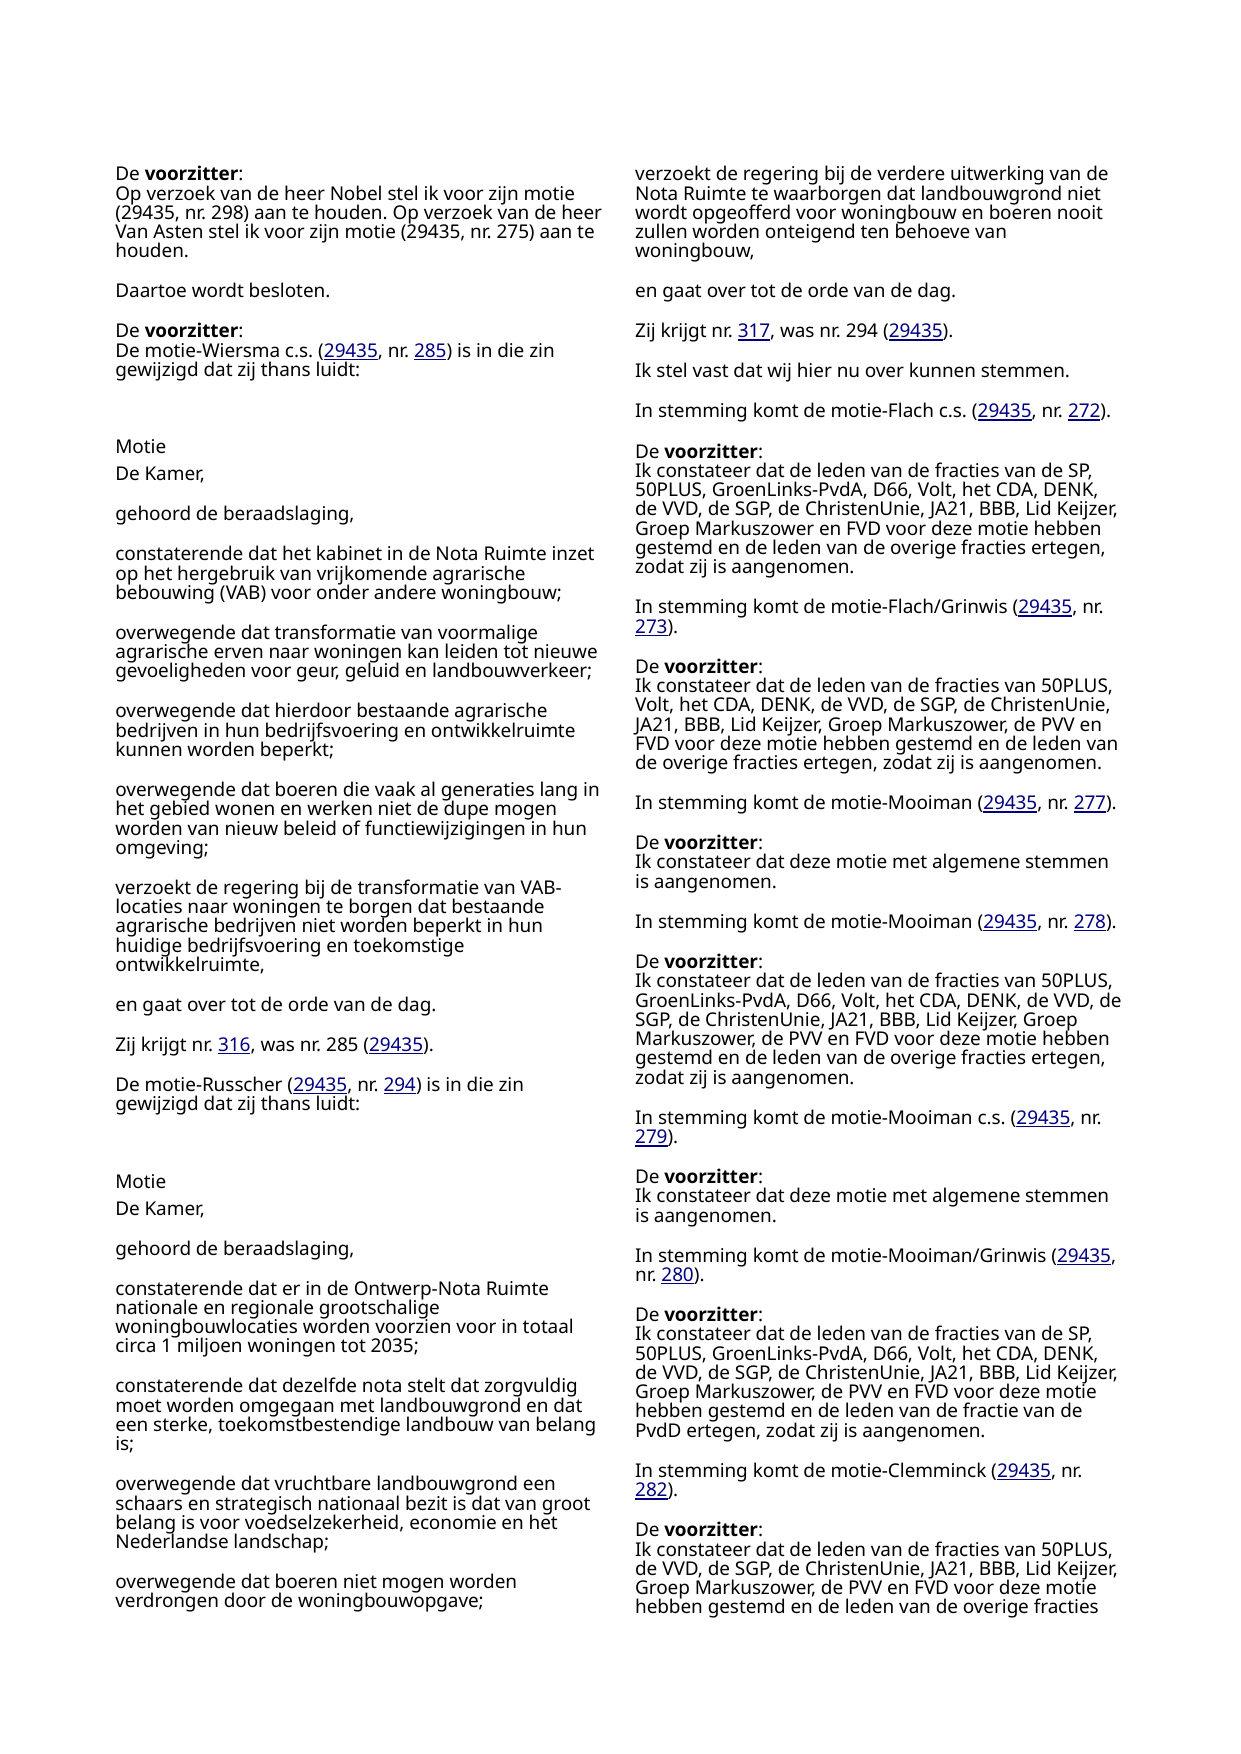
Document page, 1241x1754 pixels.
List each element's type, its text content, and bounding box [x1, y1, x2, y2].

text gehoord de beraadslaging, [115, 1240, 605, 1259]
text In stemming komt de motie-Mooiman/Grinwis (29435, nr. 280). [635, 1247, 1125, 1285]
text De voorzitter: [635, 1168, 1125, 1187]
text Ik constateer dat de leden van de fracties van 50PLUS, de VVD, de SGP, de ChristenUnie, JA21, BBB, Lid Keijzer, Groep Markuszower, de PVV en FVD voor deze motie hebben gestemd en de leden van de overige fracties [635, 1541, 1125, 1618]
text constaterende dat er in de Ontwerp-Nota Ruimte nationale en regionale grootschalige woningbouwlocaties worden voorzien voor in totaal circa 1 miljoen woningen tot 2035; [115, 1280, 605, 1357]
text De voorzitter: [115, 165, 605, 184]
text De motie-Wiersma c.s. (29435, nr. 285) is in die zin gewijzigd dat zij thans luidt: [115, 342, 605, 380]
text Zij krijgt nr. 317, was nr. 294 (29435). [635, 322, 1125, 342]
text Ik stel vast dat wij hier nu over kunnen stemmen. [635, 362, 1125, 382]
text Ik constateer dat de leden van de fracties van 50PLUS, GroenLinks-PvdA, D66, Volt, het CDA, DENK, de VVD, de SGP, de ChristenUnie, JA21, BBB, Lid Keijzer, Groep Markuszower, de PVV en FVD voor deze motie hebben gestemd en de leden van de overige fracties ertegen, zodat zij is aangenomen. [635, 972, 1125, 1088]
text In stemming komt de motie-Clemminck (29435, nr. 282). [635, 1462, 1125, 1500]
text overwegende dat boeren niet mogen worden verdrongen door de woningbouwopgave; [115, 1573, 605, 1612]
text constaterende dat het kabinet in de Nota Ruimte inzet op het hergebruik van vrijkomende agrarische bebouwing (VAB) voor onder andere woningbouw; [115, 545, 605, 603]
text en gaat over tot de orde van de dag. [635, 282, 1125, 302]
text Zij krijgt nr. 316, was nr. 285 (29435). [115, 1036, 605, 1055]
text Motie [115, 434, 605, 459]
text constaterende dat dezelfde nota stelt dat zorgvuldig moet worden omgegaan met landbouwgrond en dat een sterke, toekomstbestendige landbouw van belang is; [115, 1377, 605, 1454]
text Daartoe wordt besloten. [115, 282, 605, 302]
text verzoekt de regering bij de transformatie van VAB-locaties naar woningen te borgen dat bestaande agrarische bedrijven niet worden beperkt in hun huidige bedrijfsvoering en toekomstige ontwikkelruimte, [115, 879, 605, 975]
text De voorzitter: [635, 1306, 1125, 1325]
text In stemming komt de motie-Mooiman (29435, nr. 278). [635, 913, 1125, 932]
text De Kamer, [115, 465, 605, 485]
text De Kamer, [115, 1200, 605, 1219]
text Ik constateer dat de leden van de fracties van de SP, 50PLUS, GroenLinks-PvdA, D66, Volt, het CDA, DENK, de VVD, de SGP, de ChristenUnie, JA21, BBB, Lid Keijzer, Groep Markuszower en FVD voor deze motie hebben gestemd en de leden van de overige fracties ertegen, zodat zij is aangenomen. [635, 462, 1125, 577]
text De voorzitter: [635, 1521, 1125, 1541]
text De voorzitter: [635, 834, 1125, 853]
text overwegende dat vruchtbare landbouwgrond een schaars en strategisch nationaal bezit is dat van groot belang is voor voedselzekerheid, economie en het Nederlandse landschap; [115, 1475, 605, 1552]
text overwegende dat transformatie van voormalige agrarische erven naar woningen kan leiden tot nieuwe gevoeligheden voor geur, geluid en landbouwverkeer; [115, 624, 605, 682]
text De voorzitter: [115, 322, 605, 342]
text Ik constateer dat deze motie met algemene stemmen is aangenomen. [635, 853, 1125, 892]
text Ik constateer dat deze motie met algemene stemmen is aangenomen. [635, 1187, 1125, 1226]
text en gaat over tot de orde van de dag. [115, 996, 605, 1015]
text In stemming komt de motie-Mooiman c.s. (29435, nr. 279). [635, 1109, 1125, 1147]
text Motie [115, 1168, 605, 1194]
text overwegende dat boeren die vaak al generaties lang in het gebied wonen en werken niet de dupe mogen worden van nieuw beleid of functiewijzigingen in hun omgeving; [115, 781, 605, 858]
text De voorzitter: [635, 953, 1125, 972]
text In stemming komt de motie-Flach/Grinwis (29435, nr. 273). [635, 598, 1125, 637]
text Ik constateer dat de leden van de fracties van 50PLUS, Volt, het CDA, DENK, de VVD, de SGP, de ChristenUnie, JA21, BBB, Lid Keijzer, Groep Markuszower, de PVV en FVD voor deze motie hebben gestemd en de leden van de overige fracties ertegen, zodat zij is aangenomen. [635, 677, 1125, 773]
text Op verzoek van de heer Nobel stel ik voor zijn motie (29435, nr. 298) aan te houden. Op verzoek van de heer Van Asten stel ik voor zijn motie (29435, nr. 275) aan te houden. [115, 184, 605, 262]
text De voorzitter: [635, 443, 1125, 462]
text overwegende dat hierdoor bestaande agrarische bedrijven in hun bedrijfsvoering en ontwikkelruimte kunnen worden beperkt; [115, 702, 605, 760]
text verzoekt de regering bij de verdere uitwerking van de Nota Ruimte te waarborgen dat landbouwgrond niet wordt opgeofferd voor woningbouw en boeren nooit zullen worden onteigend ten behoeve van woningbouw, [635, 165, 1125, 262]
text In stemming komt de motie-Mooiman (29435, nr. 277). [635, 794, 1125, 813]
text Ik constateer dat de leden van de fracties van de SP, 50PLUS, GroenLinks-PvdA, D66, Volt, het CDA, DENK, de VVD, de SGP, de ChristenUnie, JA21, BBB, Lid Keijzer, Groep Markuszower, de PVV en FVD voor deze motie hebben gestemd en de leden van de fractie van de PvdD ertegen, zodat zij is aangenomen. [635, 1325, 1125, 1441]
text In stemming komt de motie-Flach c.s. (29435, nr. 272). [635, 402, 1125, 422]
text De motie-Russcher (29435, nr. 294) is in die zin gewijzigd dat zij thans luidt: [115, 1076, 605, 1114]
text gehoord de beraadslaging, [115, 505, 605, 525]
text De voorzitter: [635, 658, 1125, 677]
